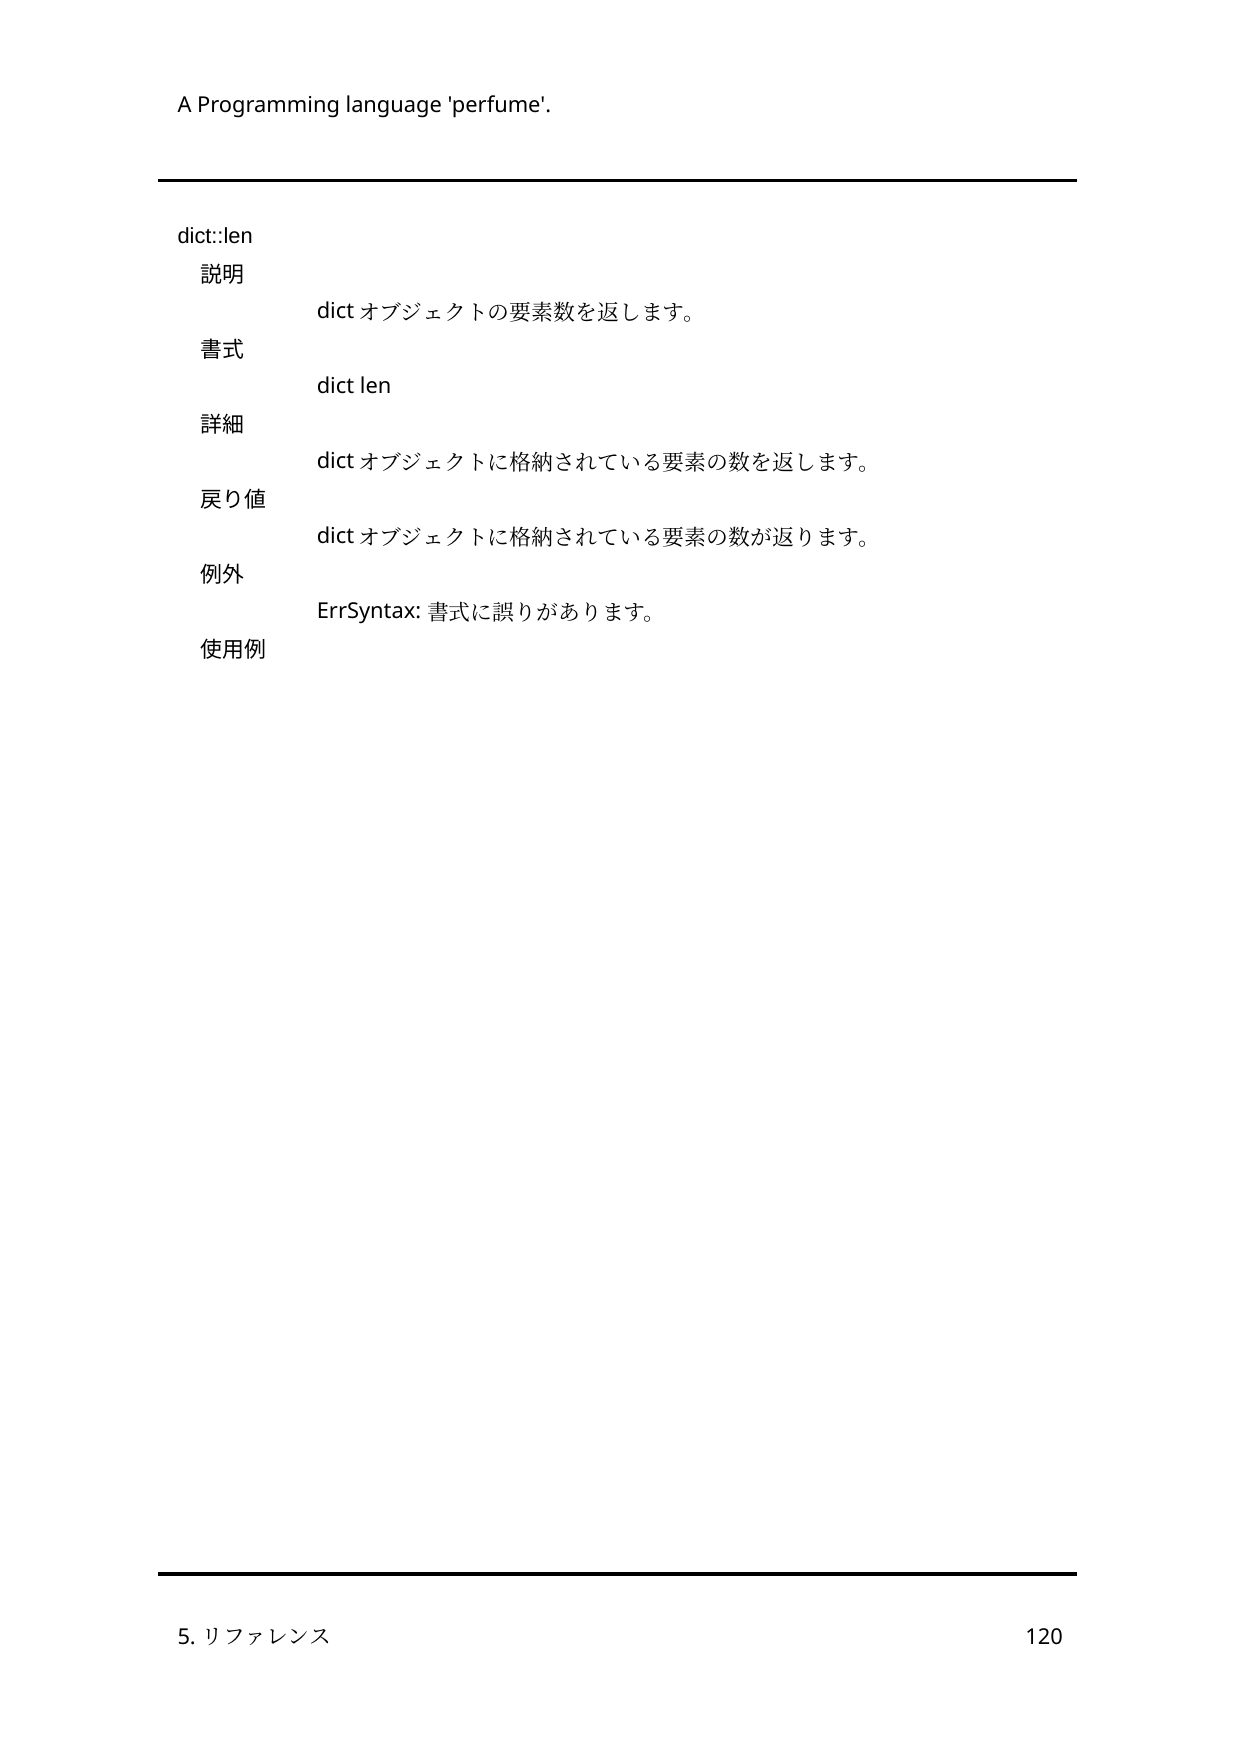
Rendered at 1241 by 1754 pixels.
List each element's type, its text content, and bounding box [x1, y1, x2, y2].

table_cell 詳細 [200, 404, 317, 479]
table_cell 例外 [200, 554, 317, 629]
subtitle dict::len [177, 217, 1063, 254]
table_cell 戻り値 [200, 479, 317, 554]
table_cell ErrSyntax: 書式に誤りがあります。 [317, 554, 1063, 629]
table_cell dict len [317, 329, 1063, 404]
table_header 説明 [200, 254, 317, 329]
table_cell 使用例 [200, 629, 317, 704]
table_cell 書式 [200, 329, 317, 404]
table_cell dictオブジェクトに格納されている要素の数が返ります。 [317, 479, 1063, 554]
table_cell [317, 629, 1063, 704]
table_cell dictオブジェクトに格納されている要素の数を返します。 [317, 404, 1063, 479]
table_header dictオブジェクトの要素数を返します。 [317, 254, 1063, 329]
